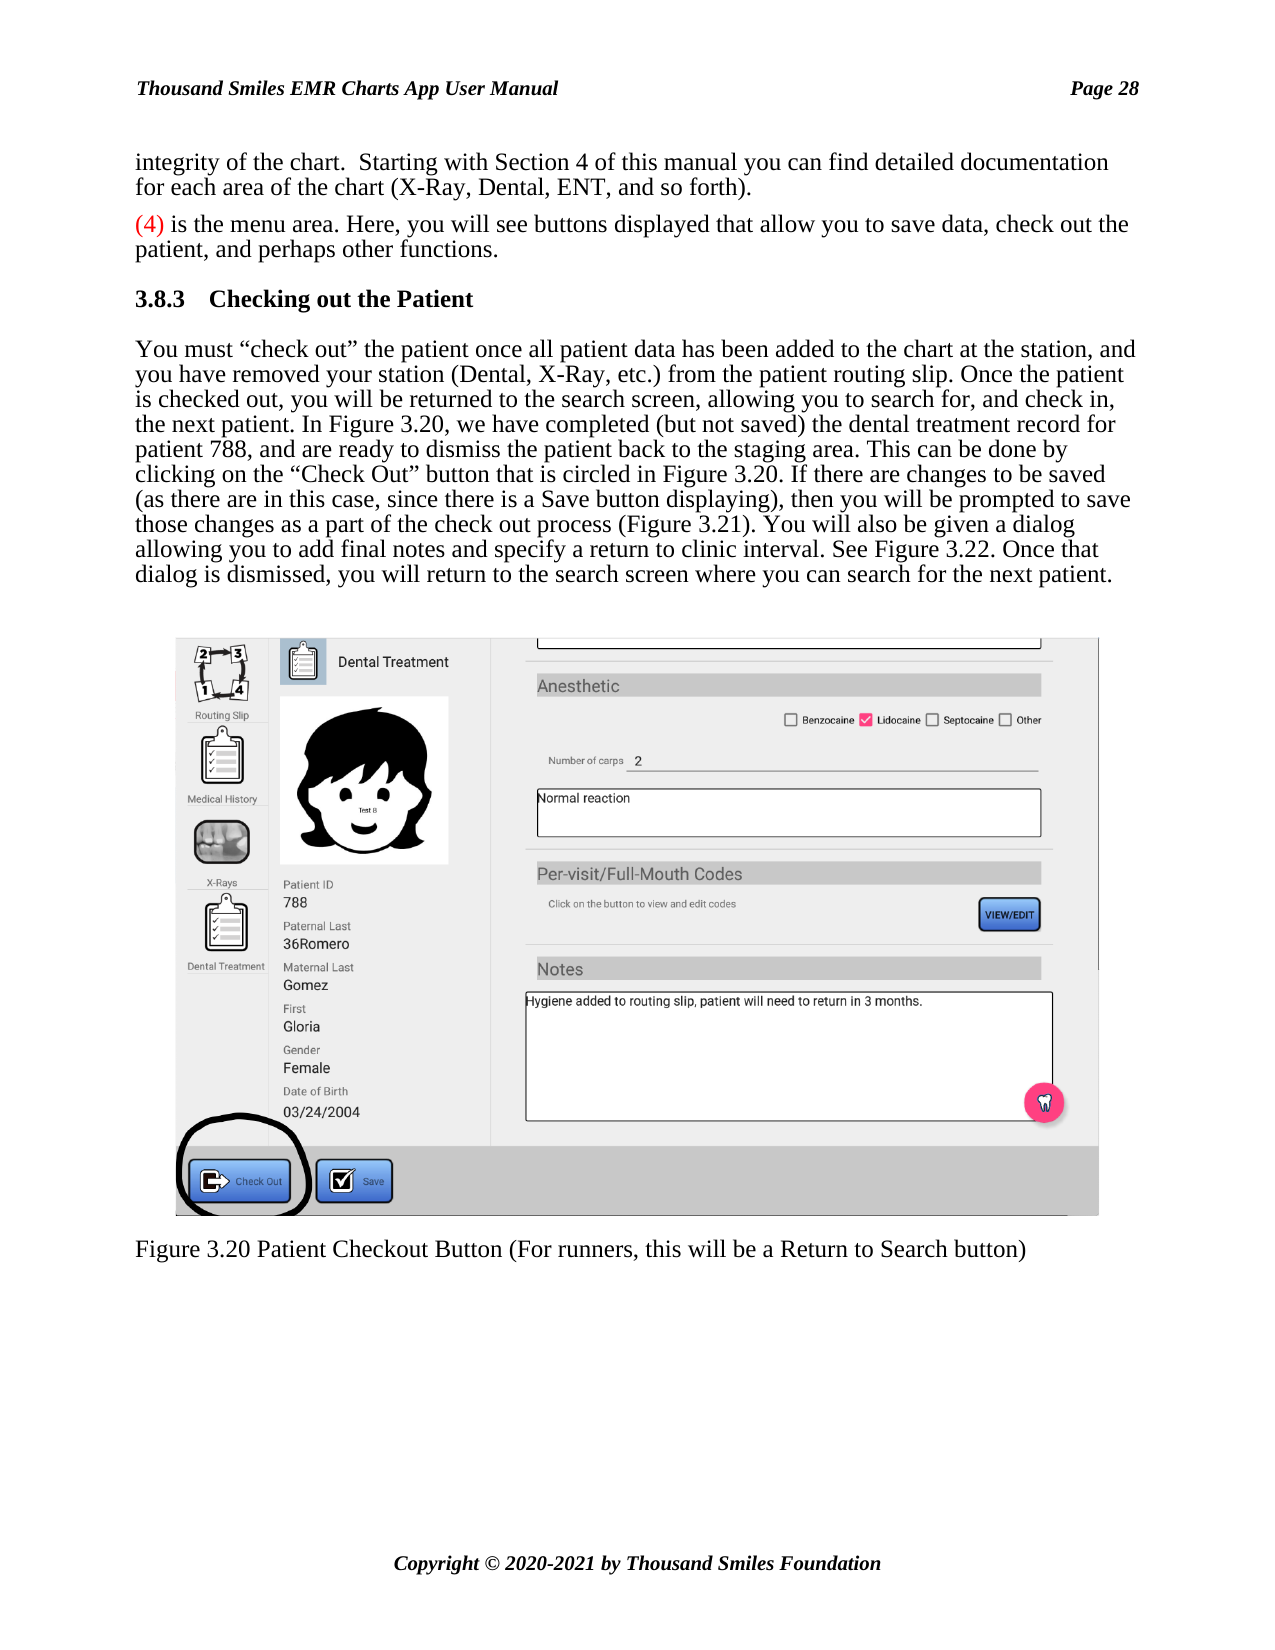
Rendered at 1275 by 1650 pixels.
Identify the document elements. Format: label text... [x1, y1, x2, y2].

text You must “check out” the patient once all patient data has been added to the chart at the station, and you have removed your station (Dental, X-Ray, etc.) from the patient routing slip. Once the patient is checked out, you will be returned to the search screen, allowing you to search for, and check in, the next patient. In Figure 3.20, we have completed (but not saved) the dental treatment record for patient 788, and are ready to dismiss the patient back to the staging area. This can be done by clicking on the “Check Out” button that is circled in Figure 3.20. If there are changes to be saved (as there are in this case, since there is a Save button displaying), then you will be prompted to save those changes as a part of the check out process (Figure 3.21). You will also be given a dialog allowing you to add final notes and specify a return to clinic interval. See Figure 3.22. Once that dialog is dismissed, you will return to the search screen where you can search for the next patient. [135, 337, 1140, 587]
subtitle Checking out the Patient [135, 287, 1140, 312]
text integrity of the chart. Starting with Section 4 of this manual you can find detailed documentation for each area of the chart (X-Ray, Dental, ENT, and so forth). [135, 150, 1140, 200]
text (4) is the menu area. Here, you will see buttons displayed that allow you to save data, check out the patient, and perhaps other functions. [135, 212, 1140, 262]
text Figure 3.20 Patient Checkout Button (For runners, this will be a Return to Search button) [135, 1237, 1140, 1262]
picture [175, 637, 1100, 1216]
